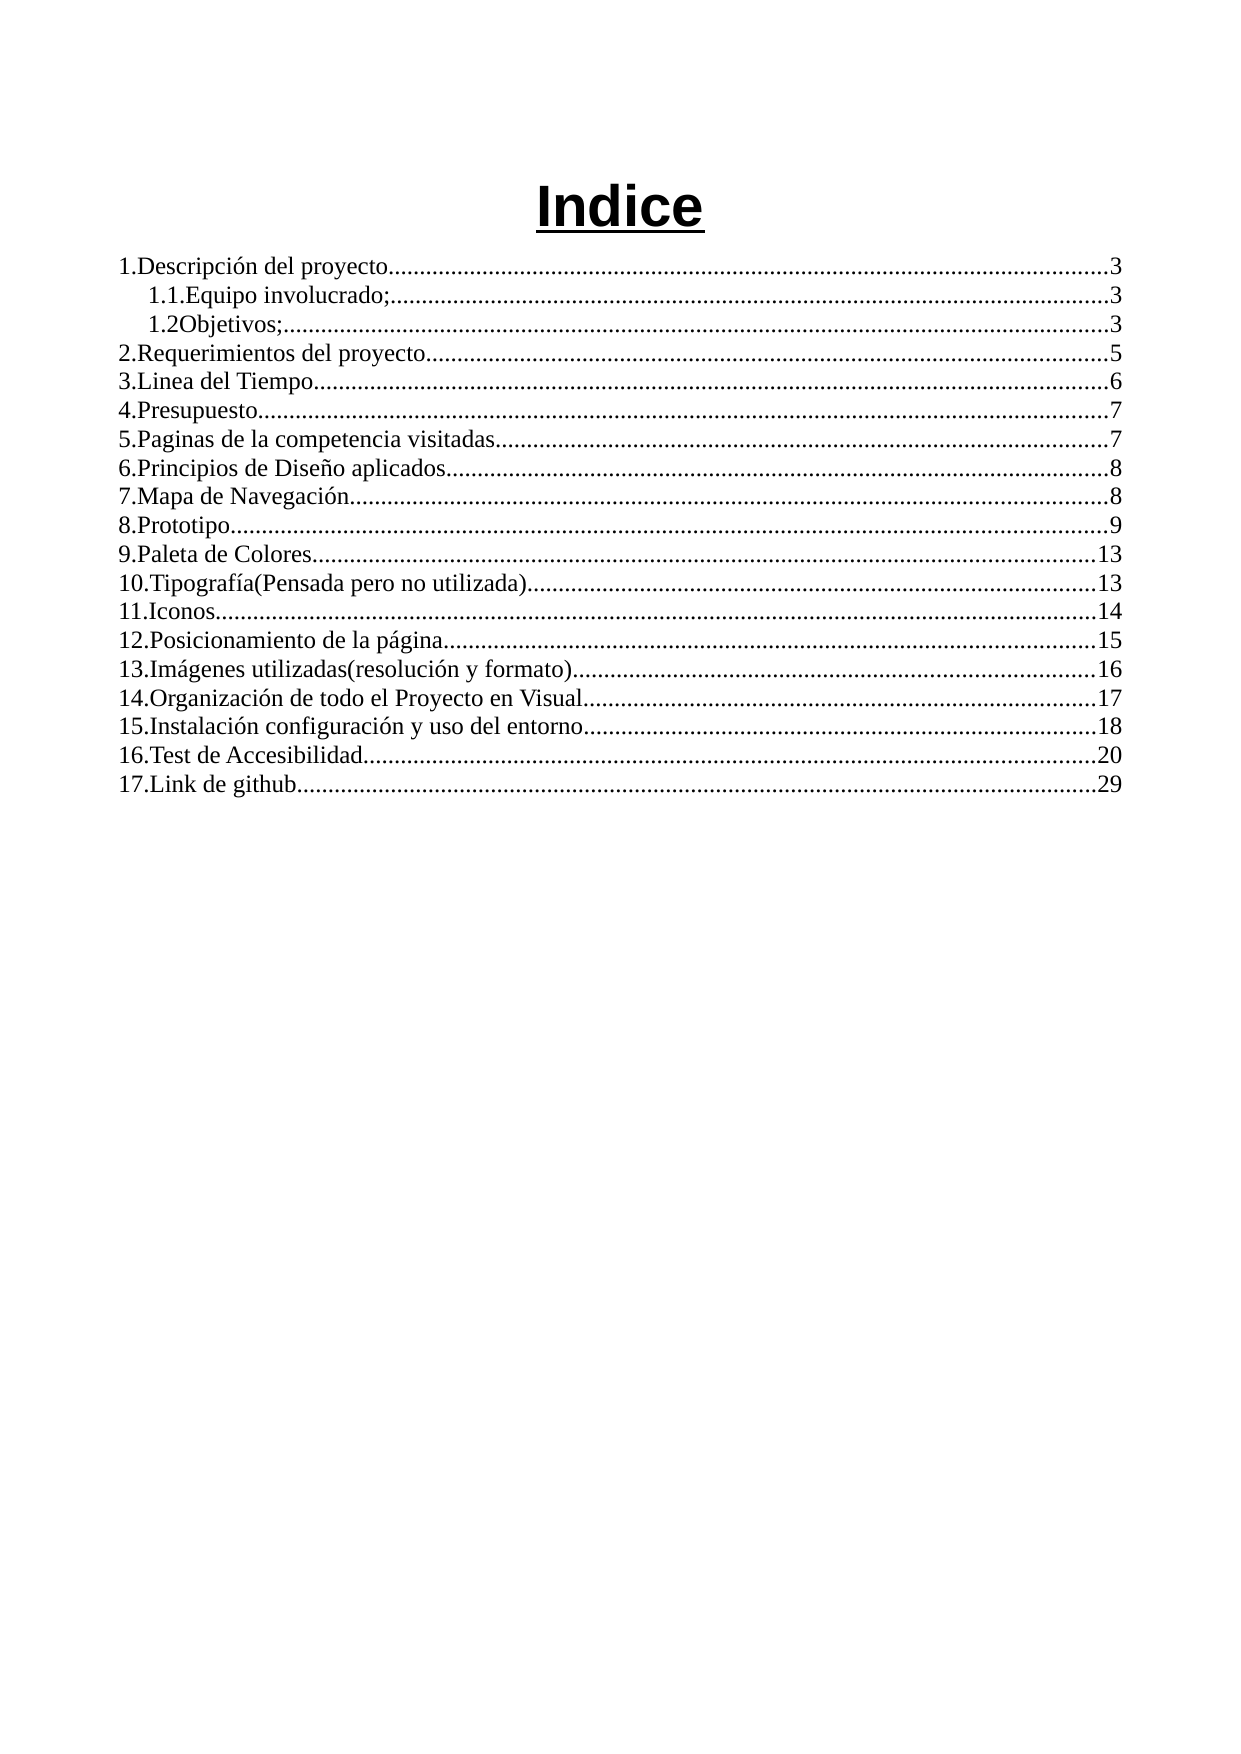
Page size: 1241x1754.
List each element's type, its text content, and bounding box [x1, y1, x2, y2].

text 11.Iconos 14 [118, 596, 1122, 625]
text 1.2Objetivos; 3 [148, 309, 1122, 338]
text 17.Link de github 29 [118, 769, 1122, 798]
text 4.Presupuesto 7 [118, 395, 1122, 424]
text 16.Test de Accesibilidad 20 [118, 740, 1122, 769]
text 6.Principios de Diseño aplicados 8 [118, 453, 1122, 481]
text 8.Prototipo 9 [118, 510, 1122, 539]
text 9.Paleta de Colores 13 [118, 539, 1122, 568]
text 13.Imágenes utilizadas(resolución y formato) 16 [118, 654, 1122, 683]
text 12.Posicionamiento de la página 15 [118, 625, 1122, 654]
text 2.Requerimientos del proyecto 5 [118, 338, 1122, 366]
text 7.Mapa de Navegación 8 [118, 481, 1122, 510]
text 10.Tipografía(Pensada pero no utilizada) 13 [118, 568, 1122, 596]
text 15.Instalación configuración y uso del entorno 18 [118, 711, 1122, 740]
text 14.Organización de todo el Proyecto en Visual 17 [118, 683, 1122, 711]
subtitle Indice [118, 172, 1122, 239]
text 5.Paginas de la competencia visitadas 7 [118, 424, 1122, 453]
text 1.Descripción del proyecto 3 [118, 251, 1122, 280]
text 3.Linea del Tiempo 6 [118, 366, 1122, 395]
text 1.1.Equipo involucrado; 3 [148, 280, 1122, 309]
